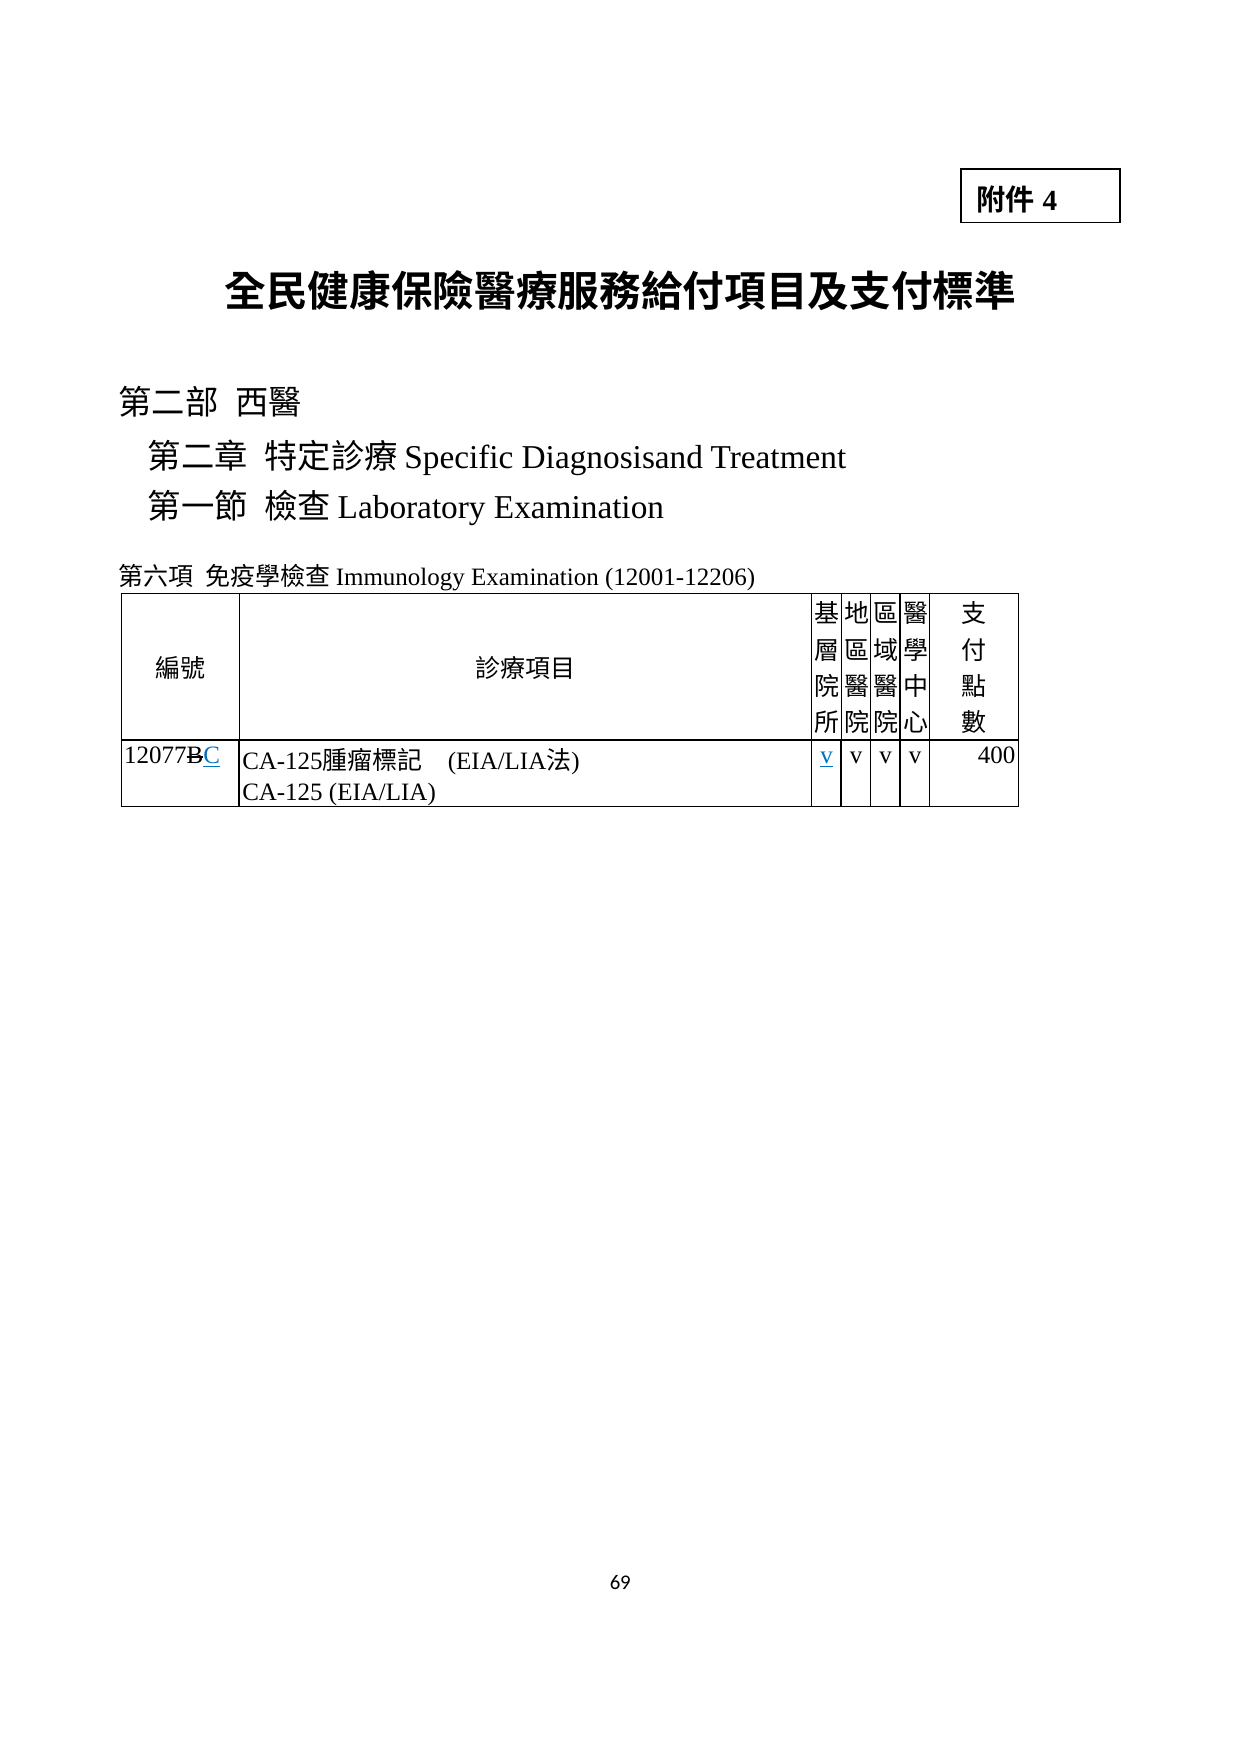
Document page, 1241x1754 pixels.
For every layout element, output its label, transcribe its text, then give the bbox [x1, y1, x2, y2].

text 第六項 免疫學檢查Immunology Examination (12001-12206) [118, 557, 1122, 593]
table_cell v [901, 741, 929, 806]
table_cell CA-125腫瘤標記 (EIA/LIA法) CA-125 (EIA/LIA) [240, 741, 811, 806]
table_header 編號 [122, 594, 239, 739]
table_header 地 區 醫 院 [842, 594, 870, 739]
table_cell v [812, 741, 840, 806]
subtitle 第二部 西醫 [118, 371, 1122, 426]
table_cell 12077BC [122, 741, 238, 806]
subtitle 第一節 檢查Laboratory Examination [118, 480, 1122, 528]
table_cell v [871, 741, 899, 806]
table_header 區 域 醫 院 [871, 594, 899, 739]
subtitle 第二章 特定診療Specific Diagnosisand Treatment [118, 426, 1122, 480]
table_cell 400 [930, 741, 1018, 806]
table_header 醫 學 中 心 [901, 594, 929, 739]
text 全民健康保險醫療服務給付項目及支付標準 [118, 263, 1122, 317]
table_header 診療項目 [240, 594, 811, 739]
table_header 支 付 點 數 [930, 594, 1018, 739]
table_cell v [842, 741, 870, 806]
table_header 基 層 院 所 [812, 594, 841, 739]
